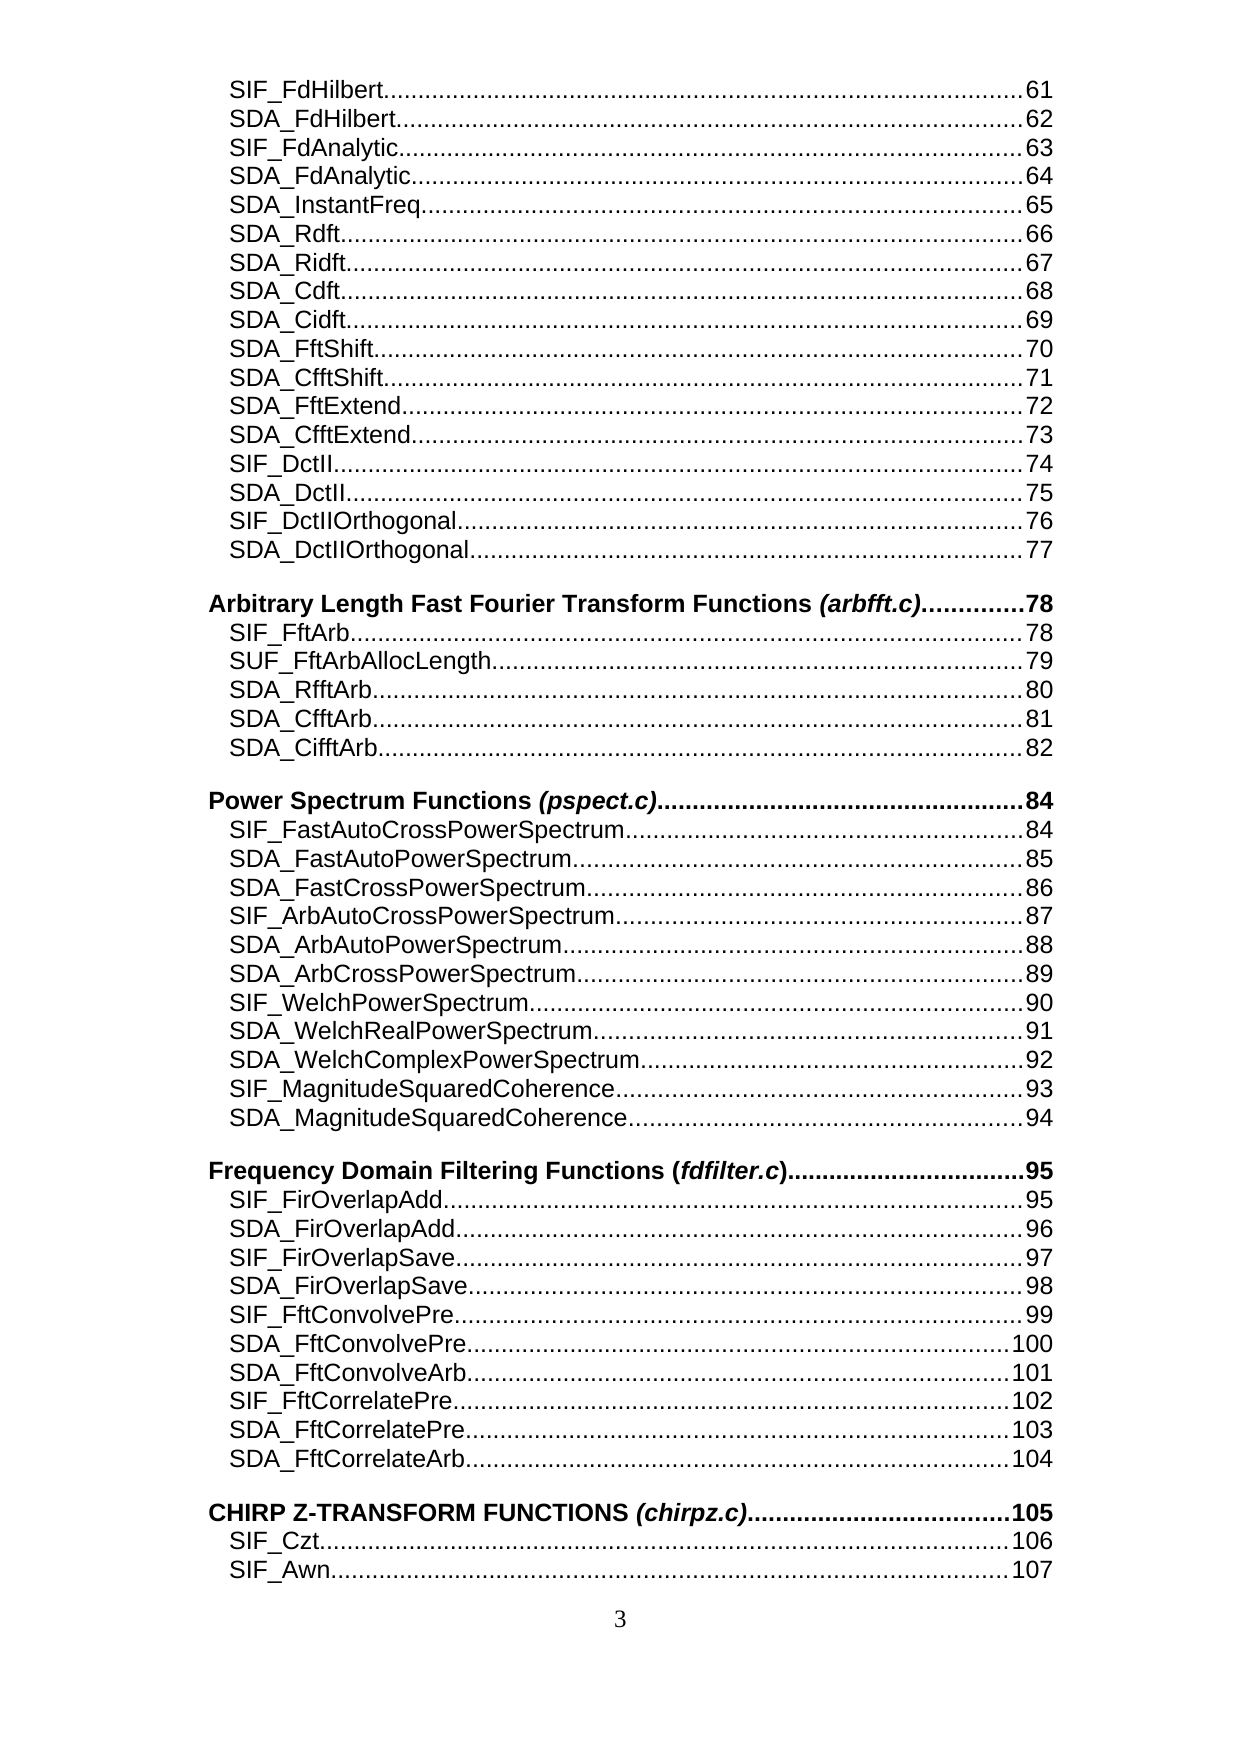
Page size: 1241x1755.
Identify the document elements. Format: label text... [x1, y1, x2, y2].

text SDA_Ridft 67 [229, 247, 1053, 276]
text SDA_WelchRealPowerSpectrum 91 [229, 1016, 1053, 1045]
text SDA_FftConvolvePre 100 [229, 1329, 1053, 1357]
text SUF_FftArbAllocLength 79 [229, 646, 1053, 675]
text SDA_FirOverlapAdd 96 [229, 1214, 1053, 1242]
text SDA_FftConvolveArb 101 [229, 1357, 1053, 1386]
text SDA_FirOverlapSave 98 [229, 1271, 1053, 1300]
text SDA_FdAnalytic 64 [229, 161, 1053, 190]
text SDA_Cdft 68 [229, 276, 1053, 305]
text CHIRP Z-TRANSFORM FUNCTIONS (chirpz.c) 105 [208, 1497, 1053, 1526]
text SIF_FftArb 78 [229, 617, 1053, 646]
text SDA_FftCorrelatePre 103 [229, 1415, 1053, 1444]
text SDA_RfftArb 80 [229, 675, 1053, 704]
text SIF_Czt 106 [229, 1526, 1053, 1555]
text SDA_FftExtend 72 [229, 391, 1053, 420]
text SIF_MagnitudeSquaredCoherence 93 [229, 1074, 1053, 1102]
text SIF_FastAutoCrossPowerSpectrum 84 [229, 815, 1053, 844]
text SIF_FirOverlapSave 97 [229, 1242, 1053, 1271]
text SDA_CfftExtend 73 [229, 420, 1053, 449]
text SDA_ArbCrossPowerSpectrum 89 [229, 959, 1053, 987]
text SIF_FdAnalytic 63 [229, 132, 1053, 161]
text SIF_FirOverlapAdd 95 [229, 1185, 1053, 1214]
text SDA_FdHilbert 62 [229, 104, 1053, 132]
text SDA_Rdft 66 [229, 219, 1053, 247]
text SIF_DctII 74 [229, 449, 1053, 477]
text SDA_DctIIOrthogonal 77 [229, 535, 1053, 564]
text SDA_FftShift 70 [229, 334, 1053, 362]
text SIF_FdHilbert 61 [229, 75, 1053, 104]
text SDA_ArbAutoPowerSpectrum 88 [229, 930, 1053, 959]
text Arbitrary Length Fast Fourier Transform Functions (arbfft.c) 78 [208, 589, 1053, 617]
text SDA_Cidft 69 [229, 305, 1053, 334]
text SDA_FastAutoPowerSpectrum 85 [229, 844, 1053, 872]
text SDA_FftCorrelateArb 104 [229, 1444, 1053, 1472]
text SIF_DctIIOrthogonal 76 [229, 506, 1053, 535]
text SDA_CfftShift 71 [229, 362, 1053, 391]
text Power Spectrum Functions (pspect.c) 84 [208, 786, 1053, 815]
text SDA_CfftArb 81 [229, 704, 1053, 732]
text SDA_MagnitudeSquaredCoherence 94 [229, 1102, 1053, 1131]
text Frequency Domain Filtering Functions (fdfilter.c) 95 [208, 1156, 1053, 1185]
text SIF_FftCorrelatePre 102 [229, 1386, 1053, 1415]
text SDA_FastCrossPowerSpectrum 86 [229, 872, 1053, 901]
text SIF_FftConvolvePre 99 [229, 1300, 1053, 1329]
text SIF_WelchPowerSpectrum 90 [229, 987, 1053, 1016]
text SDA_InstantFreq 65 [229, 190, 1053, 219]
text SIF_Awn 107 [229, 1555, 1053, 1584]
text SDA_DctII 75 [229, 477, 1053, 506]
text SDA_WelchComplexPowerSpectrum 92 [229, 1045, 1053, 1074]
text SIF_ArbAutoCrossPowerSpectrum 87 [229, 901, 1053, 930]
text SDA_CifftArb 82 [229, 732, 1053, 761]
